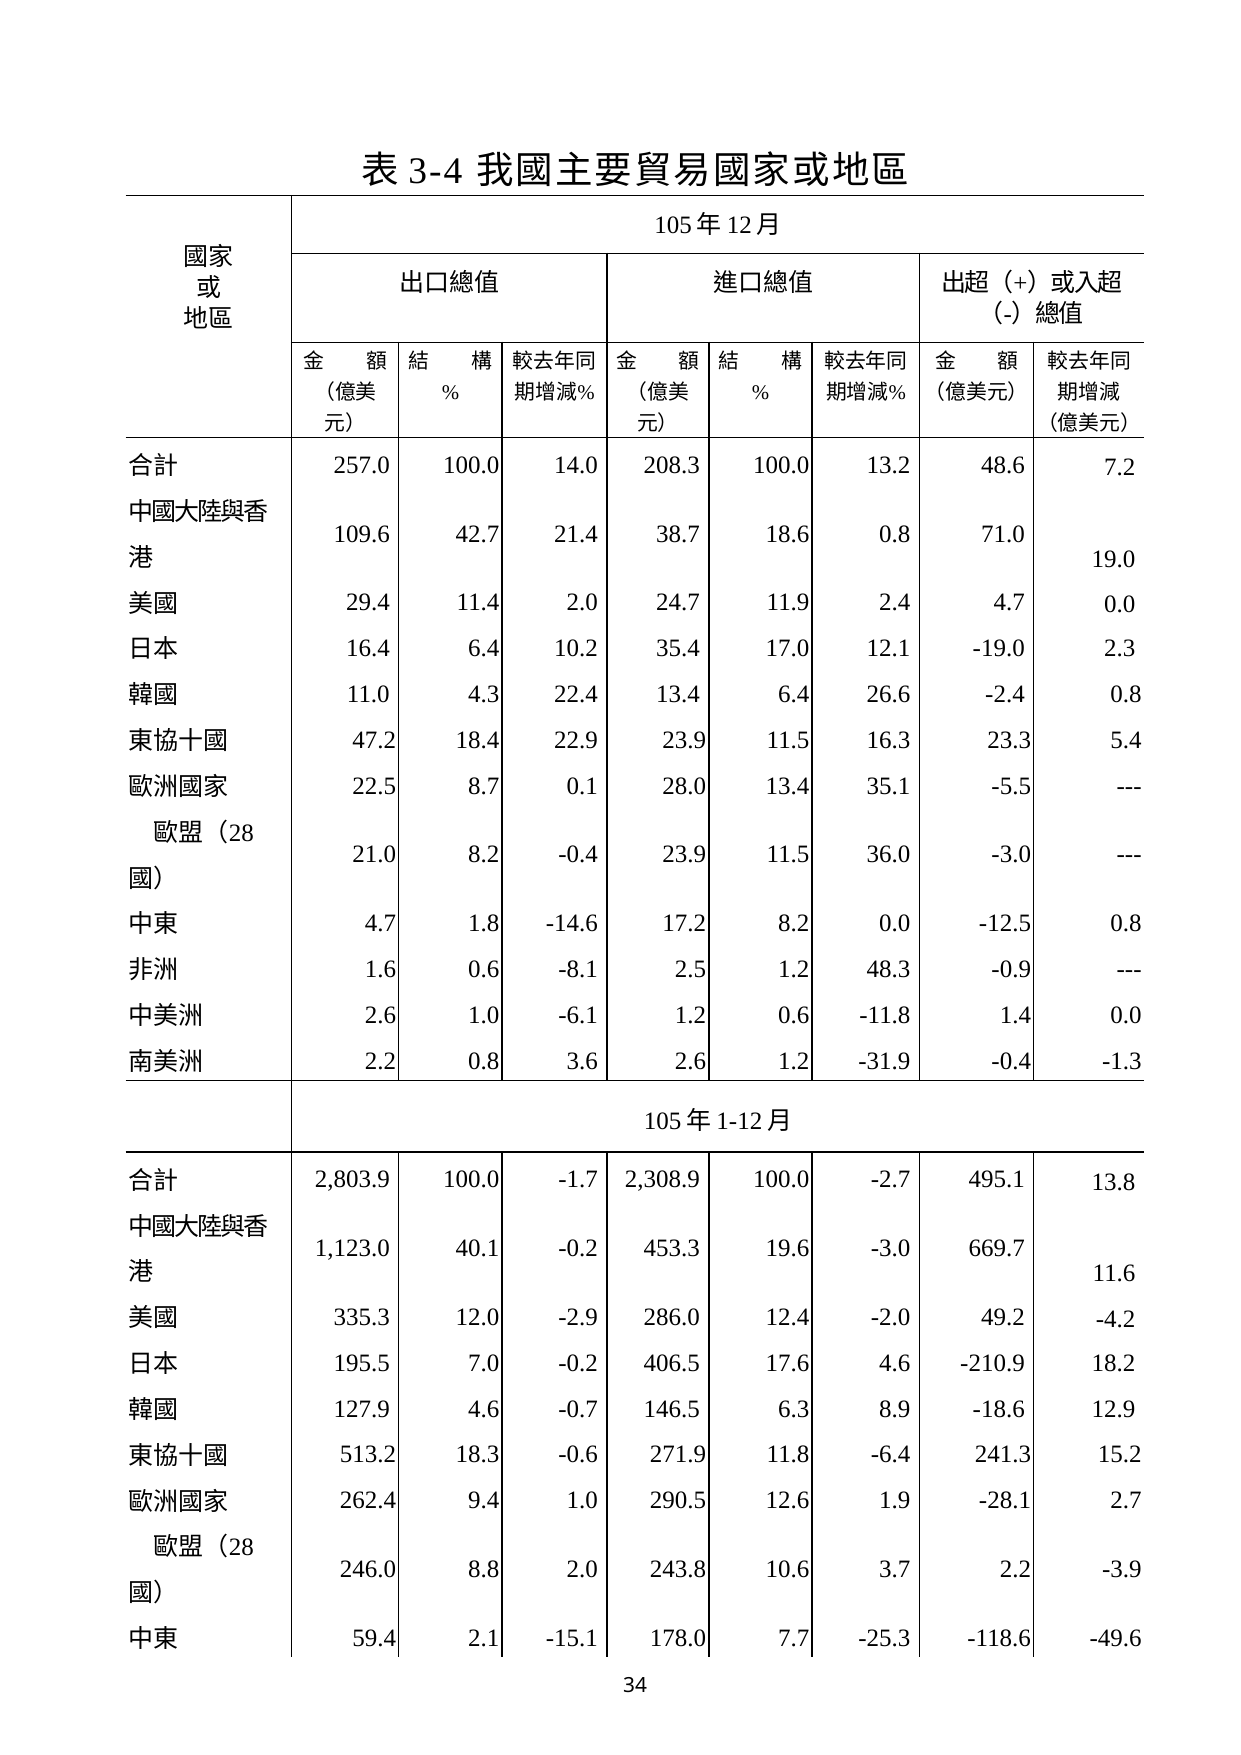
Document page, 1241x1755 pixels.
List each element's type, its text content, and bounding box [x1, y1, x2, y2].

table_cell -0.2 [503, 1336, 606, 1382]
table_cell 金 額 （億美元） [608, 343, 708, 437]
table_cell 42.7 [399, 484, 501, 575]
table_cell -0.4 [503, 805, 606, 896]
table_cell 335.3 [292, 1290, 398, 1336]
table_cell 出口總值 [292, 254, 606, 342]
table_cell 出超（+）或入超（-）總值 [920, 254, 1144, 342]
table_cell 15.2 [1034, 1428, 1144, 1473]
table_cell 中東 [126, 1611, 291, 1657]
table_cell -19.0 [920, 621, 1033, 667]
table_cell 21.0 [292, 805, 398, 896]
table_cell 進口總值 [608, 254, 919, 342]
table_cell 中美洲 [126, 988, 291, 1034]
table_cell 100.0 [710, 438, 811, 484]
table_cell 290.5 [608, 1473, 708, 1519]
table_cell 1.0 [503, 1473, 606, 1519]
table_cell 中國大陸與香港 [126, 484, 291, 575]
table_cell -2.9 [503, 1290, 606, 1336]
table_cell 10.6 [710, 1519, 811, 1611]
table_cell -2.4 [920, 667, 1033, 713]
table_cell 6.4 [399, 621, 501, 667]
table_cell 59.4 [292, 1611, 398, 1657]
table_cell -6.4 [813, 1428, 919, 1473]
table_cell 2,308.9 [608, 1153, 708, 1198]
table_cell 271.9 [608, 1428, 708, 1473]
table_cell 21.4 [503, 484, 606, 575]
table_cell 韓國 [126, 1382, 291, 1427]
table_cell 19.6 [710, 1198, 811, 1290]
table_cell --- [1034, 759, 1144, 804]
table_cell 1.2 [710, 942, 811, 988]
table_cell 453.3 [608, 1198, 708, 1290]
table_cell 1.4 [920, 988, 1033, 1034]
table_cell 2.2 [920, 1519, 1033, 1611]
table_cell 5.4 [1034, 713, 1144, 759]
table_cell -3.0 [920, 805, 1033, 896]
table_cell 2.7 [1034, 1473, 1144, 1519]
table_cell 28.0 [608, 759, 708, 804]
table_cell 48.6 [920, 438, 1033, 484]
table_cell 歐盟（28國） [126, 805, 291, 896]
table_cell -15.1 [503, 1611, 606, 1657]
table_cell 1.2 [608, 988, 708, 1034]
table_cell 12.9 [1034, 1382, 1144, 1427]
table_cell -28.1 [920, 1473, 1033, 1519]
table_cell -1.7 [503, 1153, 606, 1198]
table_cell 12.6 [710, 1473, 811, 1519]
table_header 105年12月 [292, 196, 1144, 252]
table_cell 100.0 [399, 438, 501, 484]
table_header 國家 或 地區 [126, 196, 291, 437]
table_cell 35.1 [813, 759, 919, 804]
table_cell 3.6 [503, 1034, 606, 1079]
table_cell 較去年同 期增減% [503, 343, 606, 437]
table_cell 東協十國 [126, 713, 291, 759]
table_cell 7.0 [399, 1336, 501, 1382]
table_cell 0.6 [710, 988, 811, 1034]
table_cell 1.0 [399, 988, 501, 1034]
table_cell 8.2 [399, 805, 501, 896]
table_cell -118.6 [920, 1611, 1033, 1657]
table_cell 中東 [126, 896, 291, 942]
table_cell 178.0 [608, 1611, 708, 1657]
table_cell -0.7 [503, 1382, 606, 1427]
table_cell 結 構 % [399, 343, 501, 437]
table_cell 105年1-12月 [292, 1081, 1144, 1151]
table_cell 結 構 % [710, 343, 811, 437]
table_cell 12.0 [399, 1290, 501, 1336]
table_cell 0.0 [1034, 988, 1144, 1034]
table_cell 1.8 [399, 896, 501, 942]
table_cell 146.5 [608, 1382, 708, 1427]
table_cell 22.5 [292, 759, 398, 804]
table_cell -25.3 [813, 1611, 919, 1657]
table_cell 71.0 [920, 484, 1033, 575]
table_cell 36.0 [813, 805, 919, 896]
table_cell -0.2 [503, 1198, 606, 1290]
table_cell 13.4 [608, 667, 708, 713]
table_cell 4.3 [399, 667, 501, 713]
table_cell -4.2 [1034, 1290, 1144, 1336]
table_cell 22.4 [503, 667, 606, 713]
table_cell 合計 [126, 1153, 291, 1198]
table_cell 8.7 [399, 759, 501, 804]
table_cell 6.3 [710, 1382, 811, 1427]
table_cell 2.6 [608, 1034, 708, 1079]
table_cell 22.9 [503, 713, 606, 759]
table_cell 歐盟（28國） [126, 1519, 291, 1611]
table_cell 中國大陸與香港 [126, 1198, 291, 1290]
table_cell 17.6 [710, 1336, 811, 1382]
table_cell -18.6 [920, 1382, 1033, 1427]
table_cell -31.9 [813, 1034, 919, 1079]
table_cell 0.8 [1034, 667, 1144, 713]
table_cell 109.6 [292, 484, 398, 575]
table_cell -3.9 [1034, 1519, 1144, 1611]
table_cell 4.7 [292, 896, 398, 942]
table_cell 24.7 [608, 575, 708, 621]
table_cell 513.2 [292, 1428, 398, 1473]
table_cell 38.7 [608, 484, 708, 575]
table_cell 26.6 [813, 667, 919, 713]
table_cell 歐洲國家 [126, 759, 291, 804]
table_cell 14.0 [503, 438, 606, 484]
table_cell 美國 [126, 575, 291, 621]
table_cell 11.0 [292, 667, 398, 713]
table_cell 11.4 [399, 575, 501, 621]
table_cell 8.9 [813, 1382, 919, 1427]
table_cell 40.1 [399, 1198, 501, 1290]
table_cell 246.0 [292, 1519, 398, 1611]
table_cell 較去年同 期增減 （億美元） [1034, 343, 1144, 437]
table_cell 208.3 [608, 438, 708, 484]
table_cell 6.4 [710, 667, 811, 713]
table_cell 金 額 （億美元） [292, 343, 398, 437]
table_cell 8.2 [710, 896, 811, 942]
table_cell 35.4 [608, 621, 708, 667]
table_cell 241.3 [920, 1428, 1033, 1473]
table_cell 17.2 [608, 896, 708, 942]
table_cell 23.9 [608, 713, 708, 759]
table_cell -3.0 [813, 1198, 919, 1290]
table_cell 100.0 [710, 1153, 811, 1198]
table_cell 金 額 （億美元） [920, 343, 1033, 437]
table_cell 262.4 [292, 1473, 398, 1519]
table_cell 韓國 [126, 667, 291, 713]
table_cell -0.9 [920, 942, 1033, 988]
table_cell 歐洲國家 [126, 1473, 291, 1519]
table_cell 0.6 [399, 942, 501, 988]
table_cell 13.2 [813, 438, 919, 484]
table_cell 11.6 [1034, 1198, 1144, 1290]
table_cell 7.7 [710, 1611, 811, 1657]
table_cell --- [1034, 805, 1144, 896]
table_cell 48.3 [813, 942, 919, 988]
table_cell -1.3 [1034, 1034, 1144, 1079]
table_cell 11.5 [710, 805, 811, 896]
table_cell 257.0 [292, 438, 398, 484]
table_cell 4.7 [920, 575, 1033, 621]
table_cell -210.9 [920, 1336, 1033, 1382]
table_cell 243.8 [608, 1519, 708, 1611]
table_cell 0.8 [1034, 896, 1144, 942]
table_cell 2.6 [292, 988, 398, 1034]
table_cell -6.1 [503, 988, 606, 1034]
table_cell -0.6 [503, 1428, 606, 1473]
table_cell 日本 [126, 621, 291, 667]
table_cell 10.2 [503, 621, 606, 667]
table_cell 2.0 [503, 1519, 606, 1611]
table_cell 29.4 [292, 575, 398, 621]
table_cell 18.2 [1034, 1336, 1144, 1382]
table_cell 47.2 [292, 713, 398, 759]
table_cell 2.1 [399, 1611, 501, 1657]
table_cell 0.8 [813, 484, 919, 575]
table_cell 1.9 [813, 1473, 919, 1519]
table_cell 286.0 [608, 1290, 708, 1336]
text 表3-4 我國主要貿易國家或地區 [133, 140, 1137, 195]
table_cell 東協十國 [126, 1428, 291, 1473]
table_cell -0.4 [920, 1034, 1033, 1079]
table_cell 406.5 [608, 1336, 708, 1382]
table_cell 127.9 [292, 1382, 398, 1427]
table_cell 18.3 [399, 1428, 501, 1473]
table_cell 合計 [126, 438, 291, 484]
table_cell 11.9 [710, 575, 811, 621]
table_cell 0.1 [503, 759, 606, 804]
table_cell 23.3 [920, 713, 1033, 759]
table_cell 19.0 [1034, 484, 1144, 575]
table_cell 2.3 [1034, 621, 1144, 667]
table_cell -5.5 [920, 759, 1033, 804]
table_cell --- [1034, 942, 1144, 988]
table_cell 2.5 [608, 942, 708, 988]
table_cell 較去年同 期增減% [813, 343, 919, 437]
table_cell 16.3 [813, 713, 919, 759]
table_cell -8.1 [503, 942, 606, 988]
table_cell 0.0 [813, 896, 919, 942]
table_cell -11.8 [813, 988, 919, 1034]
table_cell 0.8 [399, 1034, 501, 1079]
table_cell 1,123.0 [292, 1198, 398, 1290]
table_cell 2.2 [292, 1034, 398, 1079]
table_cell 日本 [126, 1336, 291, 1382]
table_cell 3.7 [813, 1519, 919, 1611]
table_cell 2,803.9 [292, 1153, 398, 1198]
table_cell 1.2 [710, 1034, 811, 1079]
table_cell 南美洲 [126, 1034, 291, 1079]
table_cell 1.6 [292, 942, 398, 988]
table_cell 2.0 [503, 575, 606, 621]
table_cell 13.8 [1034, 1153, 1144, 1198]
table_cell -2.0 [813, 1290, 919, 1336]
table_cell 非洲 [126, 942, 291, 988]
table_cell 8.8 [399, 1519, 501, 1611]
table_cell 美國 [126, 1290, 291, 1336]
table_cell 495.1 [920, 1153, 1033, 1198]
table_cell 195.5 [292, 1336, 398, 1382]
table_cell 7.2 [1034, 438, 1144, 484]
table_cell 4.6 [813, 1336, 919, 1382]
table_cell 11.5 [710, 713, 811, 759]
table_cell [126, 1081, 291, 1151]
table_cell -12.5 [920, 896, 1033, 942]
table_cell 17.0 [710, 621, 811, 667]
table_cell 100.0 [399, 1153, 501, 1198]
table_cell 12.4 [710, 1290, 811, 1336]
table_cell 669.7 [920, 1198, 1033, 1290]
table_cell 0.0 [1034, 575, 1144, 621]
table_cell 18.6 [710, 484, 811, 575]
table_cell 4.6 [399, 1382, 501, 1427]
table_cell 23.9 [608, 805, 708, 896]
table_cell 12.1 [813, 621, 919, 667]
table_cell 9.4 [399, 1473, 501, 1519]
table_cell 11.8 [710, 1428, 811, 1473]
table_cell 2.4 [813, 575, 919, 621]
table_cell 49.2 [920, 1290, 1033, 1336]
table_cell -49.6 [1034, 1611, 1144, 1657]
table_cell -2.7 [813, 1153, 919, 1198]
table_cell 13.4 [710, 759, 811, 804]
table_cell 16.4 [292, 621, 398, 667]
table_cell 18.4 [399, 713, 501, 759]
table_cell -14.6 [503, 896, 606, 942]
